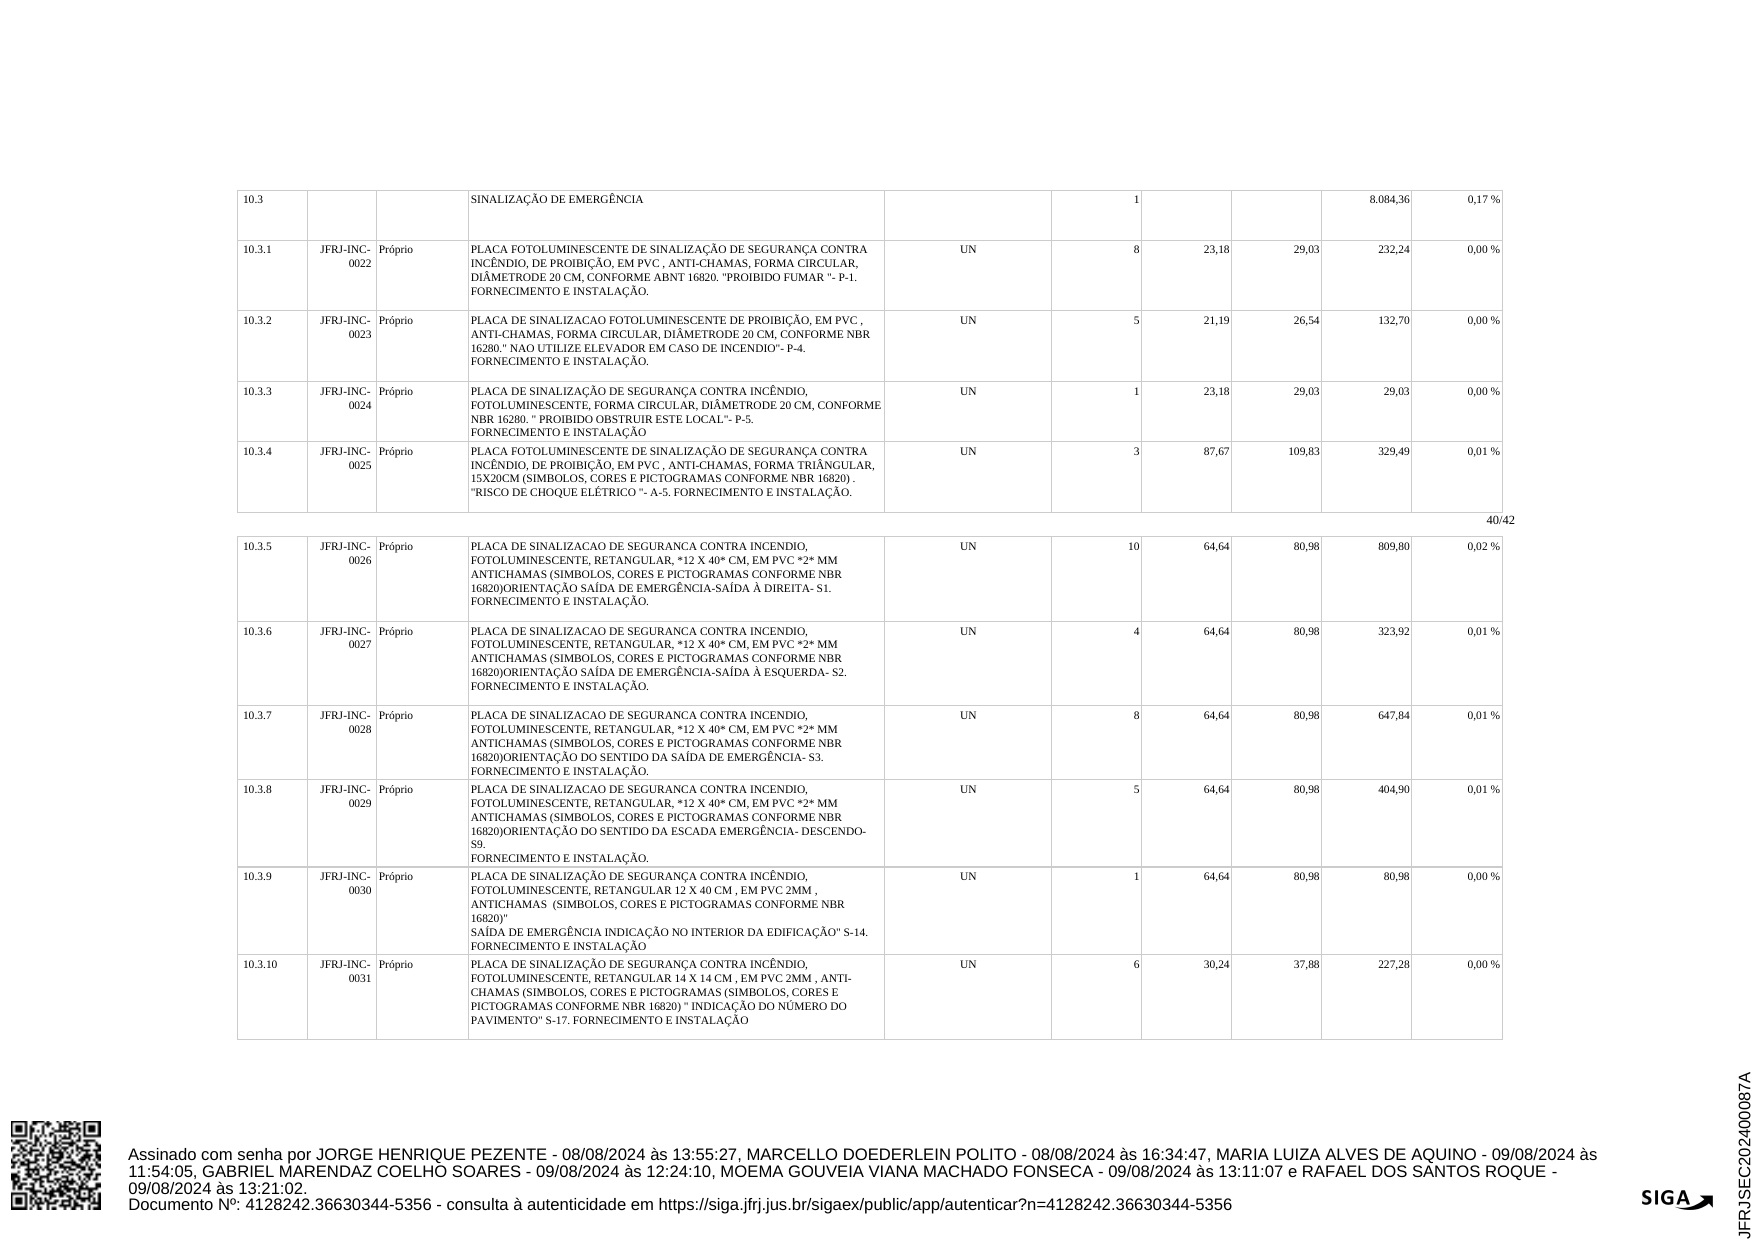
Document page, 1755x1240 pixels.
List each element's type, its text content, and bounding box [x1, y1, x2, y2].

table_cell JFRJ-INC- 0024 [308, 382, 376, 441]
table_cell Próprio [377, 780, 468, 866]
table_cell 647,84 [1322, 706, 1411, 779]
table_cell 0,00 % [1412, 311, 1502, 381]
table_cell 80,98 [1232, 706, 1321, 779]
table_cell Próprio [377, 868, 468, 954]
table_cell 0,00 % [1412, 955, 1502, 1039]
table_cell [308, 191, 376, 239]
table_cell UN [885, 706, 1051, 779]
table_header 10.3.5 [238, 537, 307, 621]
table_cell PLACA DE SINALIZACAO FOTOLUMINESCENTE DE PROIBIÇÃO, EM PVC , ANTI-CHAMAS, FORMA CIRCULAR, DIÂMETRODE 20 CM, CONFORME NBR 16280." NAO UTILIZE ELEVADOR EM CASO DE INCENDIO"- P-4. FORNECIMENTO E INSTALAÇÃO. [469, 311, 884, 381]
table_cell PLACA DE SINALIZACAO DE SEGURANCA CONTRA INCENDIO, FOTOLUMINESCENTE, RETANGULAR, *12 X 40* CM, EM PVC *2* MM ANTICHAMAS (SIMBOLOS, CORES E PICTOGRAMAS CONFORME NBR 16820)ORIENTAÇÃO SAÍDA DE EMERGÊNCIA-SAÍDA À ESQUERDA- S2. FORNECIMENTO E INSTALAÇÃO. [469, 622, 884, 705]
table_cell 0,01 % [1412, 622, 1502, 705]
table_cell JFRJ-INC- 0028 [308, 706, 376, 779]
table_cell 80,98 [1232, 780, 1321, 866]
table_header PLACA DE SINALIZACAO DE SEGURANCA CONTRA INCENDIO, FOTOLUMINESCENTE, RETANGULAR, *12 X 40* CM, EM PVC *2* MM ANTICHAMAS (SIMBOLOS, CORES E PICTOGRAMAS CONFORME NBR 16820)ORIENTAÇÃO SAÍDA DE EMERGÊNCIA-SAÍDA À DIREITA- S1. FORNECIMENTO E INSTALAÇÃO. [469, 537, 884, 621]
table_cell 29,03 [1232, 382, 1321, 441]
table_cell 4 [1052, 622, 1141, 705]
table_cell 0,17 % [1412, 191, 1502, 239]
table_header 809,80 [1322, 537, 1411, 621]
table_cell Próprio [377, 382, 468, 441]
table_header 10 [1052, 537, 1141, 621]
table_cell UN [885, 241, 1051, 310]
table_cell 37,88 [1232, 955, 1321, 1039]
table_header UN [885, 537, 1051, 621]
table_cell 329,49 [1322, 442, 1411, 512]
table_cell 0,00 % [1412, 241, 1502, 310]
table_cell 1 [1052, 868, 1141, 954]
table_header 64,64 [1142, 537, 1231, 621]
table_cell PLACA DE SINALIZACAO DE SEGURANCA CONTRA INCENDIO, FOTOLUMINESCENTE, RETANGULAR, *12 X 40* CM, EM PVC *2* MM ANTICHAMAS (SIMBOLOS, CORES E PICTOGRAMAS CONFORME NBR 16820)ORIENTAÇÃO DO SENTIDO DA SAÍDA DE EMERGÊNCIA- S3. FORNECIMENTO E INSTALAÇÃO. [469, 706, 884, 779]
table_cell 6 [1052, 955, 1141, 1039]
table_cell 30,24 [1142, 955, 1231, 1039]
table_cell 10.3.9 [238, 868, 307, 954]
table_cell 132,70 [1322, 311, 1411, 381]
table_cell 323,92 [1322, 622, 1411, 705]
table_cell JFRJ-INC- 0031 [308, 955, 376, 1039]
table_cell 64,64 [1142, 868, 1231, 954]
table_cell UN [885, 622, 1051, 705]
table_cell Próprio [377, 241, 468, 310]
table_cell 10.3.2 [238, 311, 307, 381]
table_cell 23,18 [1142, 382, 1231, 441]
table_cell 0,01 % [1412, 442, 1502, 512]
table_cell [1142, 191, 1231, 239]
table_cell UN [885, 442, 1051, 512]
table_cell 0,00 % [1412, 382, 1502, 441]
table_cell [1232, 191, 1321, 239]
table_cell 3 [1052, 442, 1141, 512]
table_cell JFRJ-INC- 0029 [308, 780, 376, 866]
table_cell PLACA FOTOLUMINESCENTE DE SINALIZAÇÃO DE SEGURANÇA CONTRA INCÊNDIO, DE PROIBIÇÃO, EM PVC , ANTI-CHAMAS, FORMA TRIÂNGULAR, 15X20CM (SIMBOLOS, CORES E PICTOGRAMAS CONFORME NBR 16820) . "RISCO DE CHOQUE ELÉTRICO "- A-5. FORNECIMENTO E INSTALAÇÃO. [469, 442, 884, 512]
table_cell UN [885, 780, 1051, 866]
table_header 0,02 % [1412, 537, 1502, 621]
table_cell JFRJ-INC- 0025 [308, 442, 376, 512]
table_cell 10.3 [238, 191, 307, 239]
table_cell 109,83 [1232, 442, 1321, 512]
table_cell 10.3.1 [238, 241, 307, 310]
table_cell UN [885, 955, 1051, 1039]
table_cell UN [885, 382, 1051, 441]
table_cell Próprio [377, 622, 468, 705]
table_cell 10.3.4 [238, 442, 307, 512]
table_cell PLACA DE SINALIZAÇÃO DE SEGURANÇA CONTRA INCÊNDIO, FOTOLUMINESCENTE, FORMA CIRCULAR, DIÂMETRODE 20 CM, CONFORME NBR 16280. " PROIBIDO OBSTRUIR ESTE LOCAL"- P-5. FORNECIMENTO E INSTALAÇÃO [469, 382, 884, 441]
table_cell JFRJ-INC- 0022 [308, 241, 376, 310]
table_cell JFRJ-INC- 0030 [308, 868, 376, 954]
table_cell 21,19 [1142, 311, 1231, 381]
table_cell UN [885, 868, 1051, 954]
table_cell 80,98 [1232, 868, 1321, 954]
table_cell [885, 191, 1051, 239]
table_cell 10.3.7 [238, 706, 307, 779]
table_cell 80,98 [1232, 622, 1321, 705]
table_cell PLACA DE SINALIZAÇÃO DE SEGURANÇA CONTRA INCÊNDIO, FOTOLUMINESCENTE, RETANGULAR 12 X 40 CM , EM PVC 2MM , ANTICHAMAS (SIMBOLOS, CORES E PICTOGRAMAS CONFORME NBR 16820)" SAÍDA DE EMERGÊNCIA INDICAÇÃO NO INTERIOR DA EDIFICAÇÃO" S-14. FORNECIMENTO E INSTALAÇÃO [469, 868, 884, 954]
table_cell 23,18 [1142, 241, 1231, 310]
table_cell 0,00 % [1412, 868, 1502, 954]
table_header JFRJ-INC- 0026 [308, 537, 376, 621]
table_cell 26,54 [1232, 311, 1321, 381]
table_cell Próprio [377, 311, 468, 381]
text 40/42 [237, 513, 1516, 527]
table_cell UN [885, 311, 1051, 381]
table_cell 10.3.10 [238, 955, 307, 1039]
table_header 80,98 [1232, 537, 1321, 621]
table_cell PLACA DE SINALIZAÇÃO DE SEGURANÇA CONTRA INCÊNDIO, FOTOLUMINESCENTE, RETANGULAR 14 X 14 CM , EM PVC 2MM , ANTI- CHAMAS (SIMBOLOS, CORES E PICTOGRAMAS (SIMBOLOS, CORES E PICTOGRAMAS CONFORME NBR 16820) " INDICAÇÃO DO NÚMERO DO PAVIMENTO" S-17. FORNECIMENTO E INSTALAÇÃO [469, 955, 884, 1039]
table_cell Próprio [377, 706, 468, 779]
table_cell 0,01 % [1412, 706, 1502, 779]
table_cell 10.3.6 [238, 622, 307, 705]
table_cell Próprio [377, 442, 468, 512]
table_cell 5 [1052, 311, 1141, 381]
table_cell 80,98 [1322, 868, 1411, 954]
table_cell 64,64 [1142, 780, 1231, 866]
table_cell 1 [1052, 191, 1141, 239]
table_cell PLACA FOTOLUMINESCENTE DE SINALIZAÇÃO DE SEGURANÇA CONTRA INCÊNDIO, DE PROIBIÇÃO, EM PVC , ANTI-CHAMAS, FORMA CIRCULAR, DIÂMETRODE 20 CM, CONFORME ABNT 16820. "PROIBIDO FUMAR "- P-1. FORNECIMENTO E INSTALAÇÃO. [469, 241, 884, 310]
table_cell 0,01 % [1412, 780, 1502, 866]
table_cell SINALIZAÇÃO DE EMERGÊNCIA [469, 191, 884, 239]
table_cell 232,24 [1322, 241, 1411, 310]
table_cell JFRJ-INC- 0023 [308, 311, 376, 381]
table_cell 8 [1052, 706, 1141, 779]
table_cell 87,67 [1142, 442, 1231, 512]
table_cell 64,64 [1142, 706, 1231, 779]
table_cell 64,64 [1142, 622, 1231, 705]
table_cell 8.084,36 [1322, 191, 1411, 239]
table_cell 404,90 [1322, 780, 1411, 866]
table_cell Próprio [377, 955, 468, 1039]
table_header Próprio [377, 537, 468, 621]
table_cell 8 [1052, 241, 1141, 310]
table_cell 1 [1052, 382, 1141, 441]
table_cell 10.3.8 [238, 780, 307, 866]
table_cell JFRJ-INC- 0027 [308, 622, 376, 705]
table_cell 10.3.3 [238, 382, 307, 441]
table_cell 29,03 [1232, 241, 1321, 310]
table_cell 5 [1052, 780, 1141, 866]
table_cell PLACA DE SINALIZACAO DE SEGURANCA CONTRA INCENDIO, FOTOLUMINESCENTE, RETANGULAR, *12 X 40* CM, EM PVC *2* MM ANTICHAMAS (SIMBOLOS, CORES E PICTOGRAMAS CONFORME NBR 16820)ORIENTAÇÃO DO SENTIDO DA ESCADA EMERGÊNCIA- DESCENDO- S9. FORNECIMENTO E INSTALAÇÃO. [469, 780, 884, 866]
table_cell 227,28 [1322, 955, 1411, 1039]
table_cell [377, 191, 468, 239]
table_cell 29,03 [1322, 382, 1411, 441]
